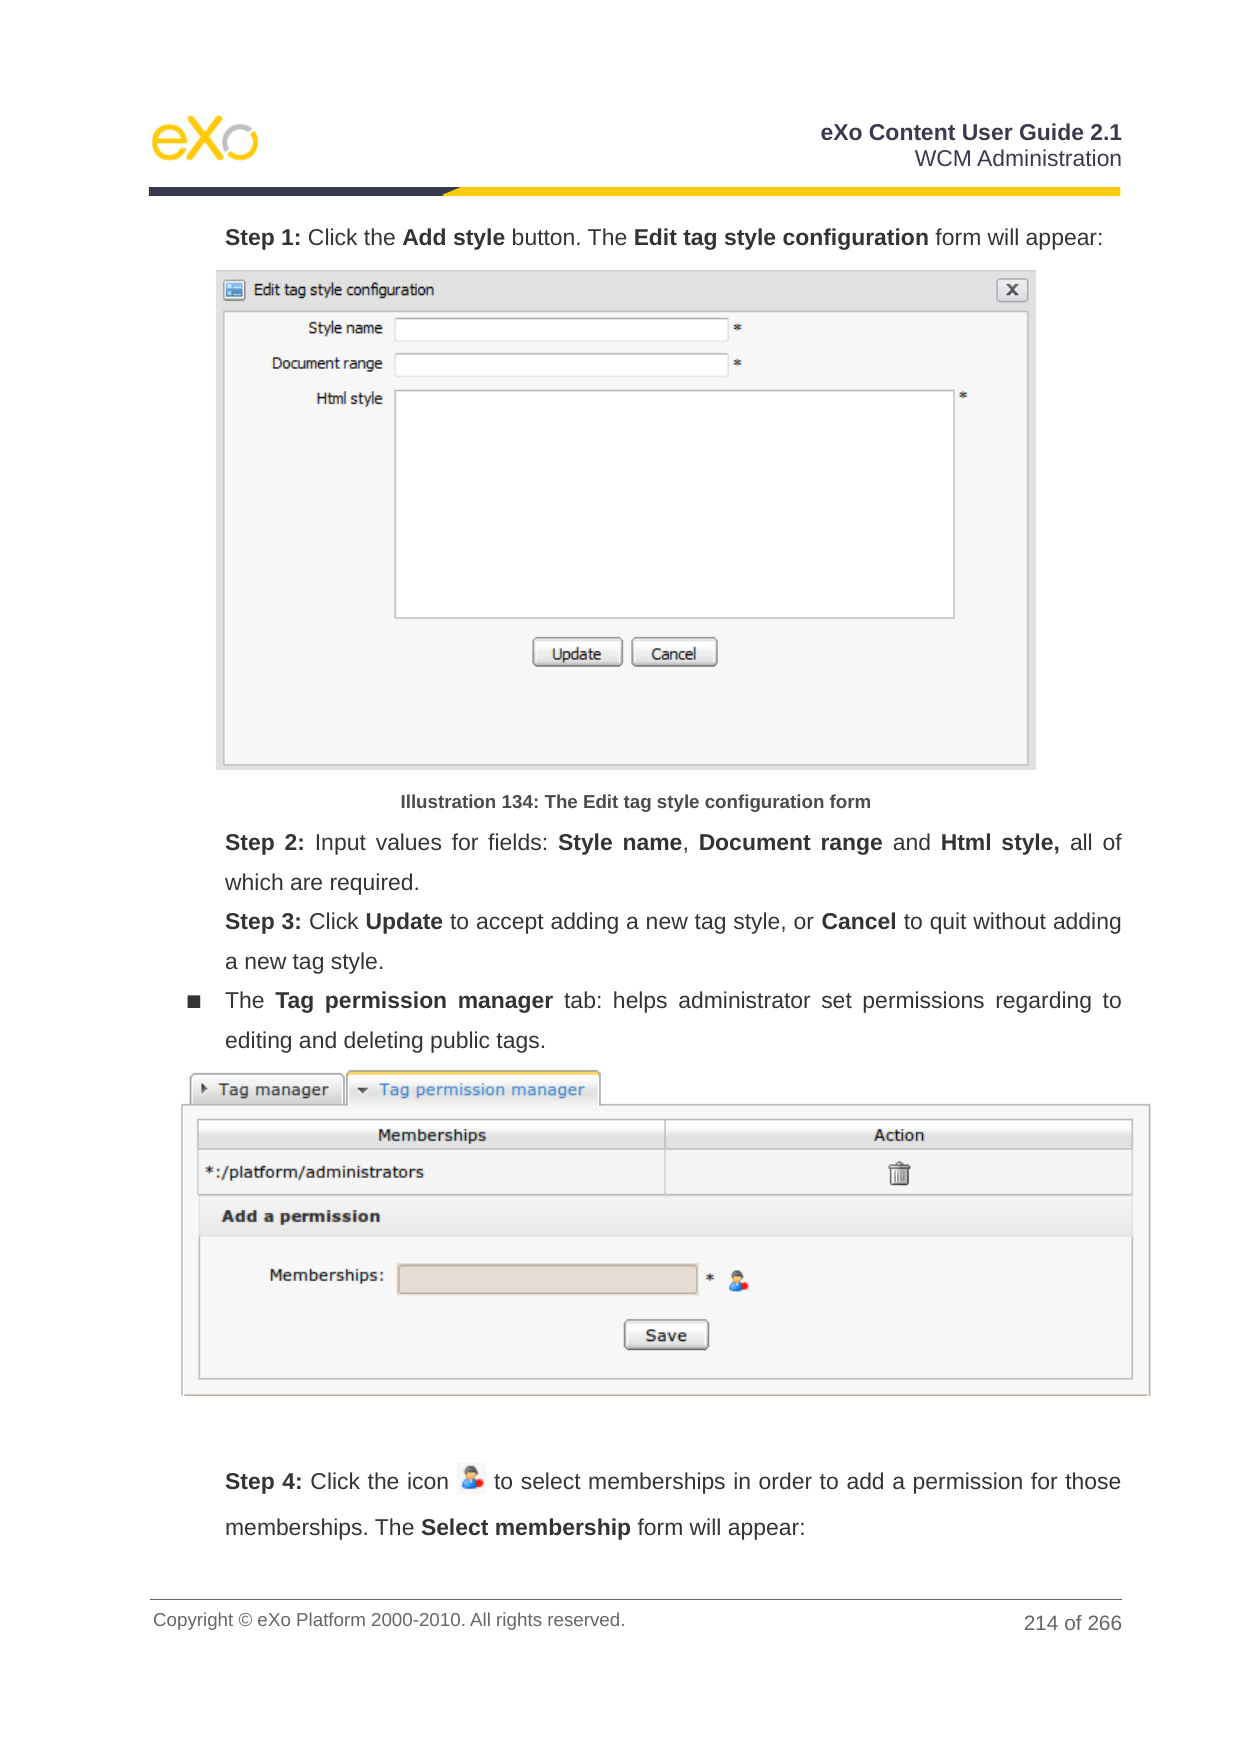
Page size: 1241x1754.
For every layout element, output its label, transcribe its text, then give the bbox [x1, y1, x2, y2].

picture [215, 270, 1037, 770]
picture [456, 1463, 487, 1494]
list The Tag permission manager tab: helps administrator set permissions regarding to editing and deleting public tags. [187, 987, 1122, 1053]
list Step 1: Click the Add style button. The Edit tag style configuration form will appear: [187, 223, 1122, 250]
picture [148, 187, 1121, 196]
list Step 4: Click the iconto select memberships in order to add a permission for those memberships. The Select membership form will appear: [187, 1456, 1122, 1540]
picture [180, 1067, 1152, 1396]
list Illustration 138: The Edit tag style configuration form [175, 789, 1097, 813]
list Step 3: Click Update to accept adding a new tag style, or Cancel to quit without adding a new tag style. [187, 908, 1122, 974]
picture [152, 115, 259, 161]
list Step 2: Input values for fields: Style name, Document range and Html style, all of which are required. [175, 789, 1122, 895]
